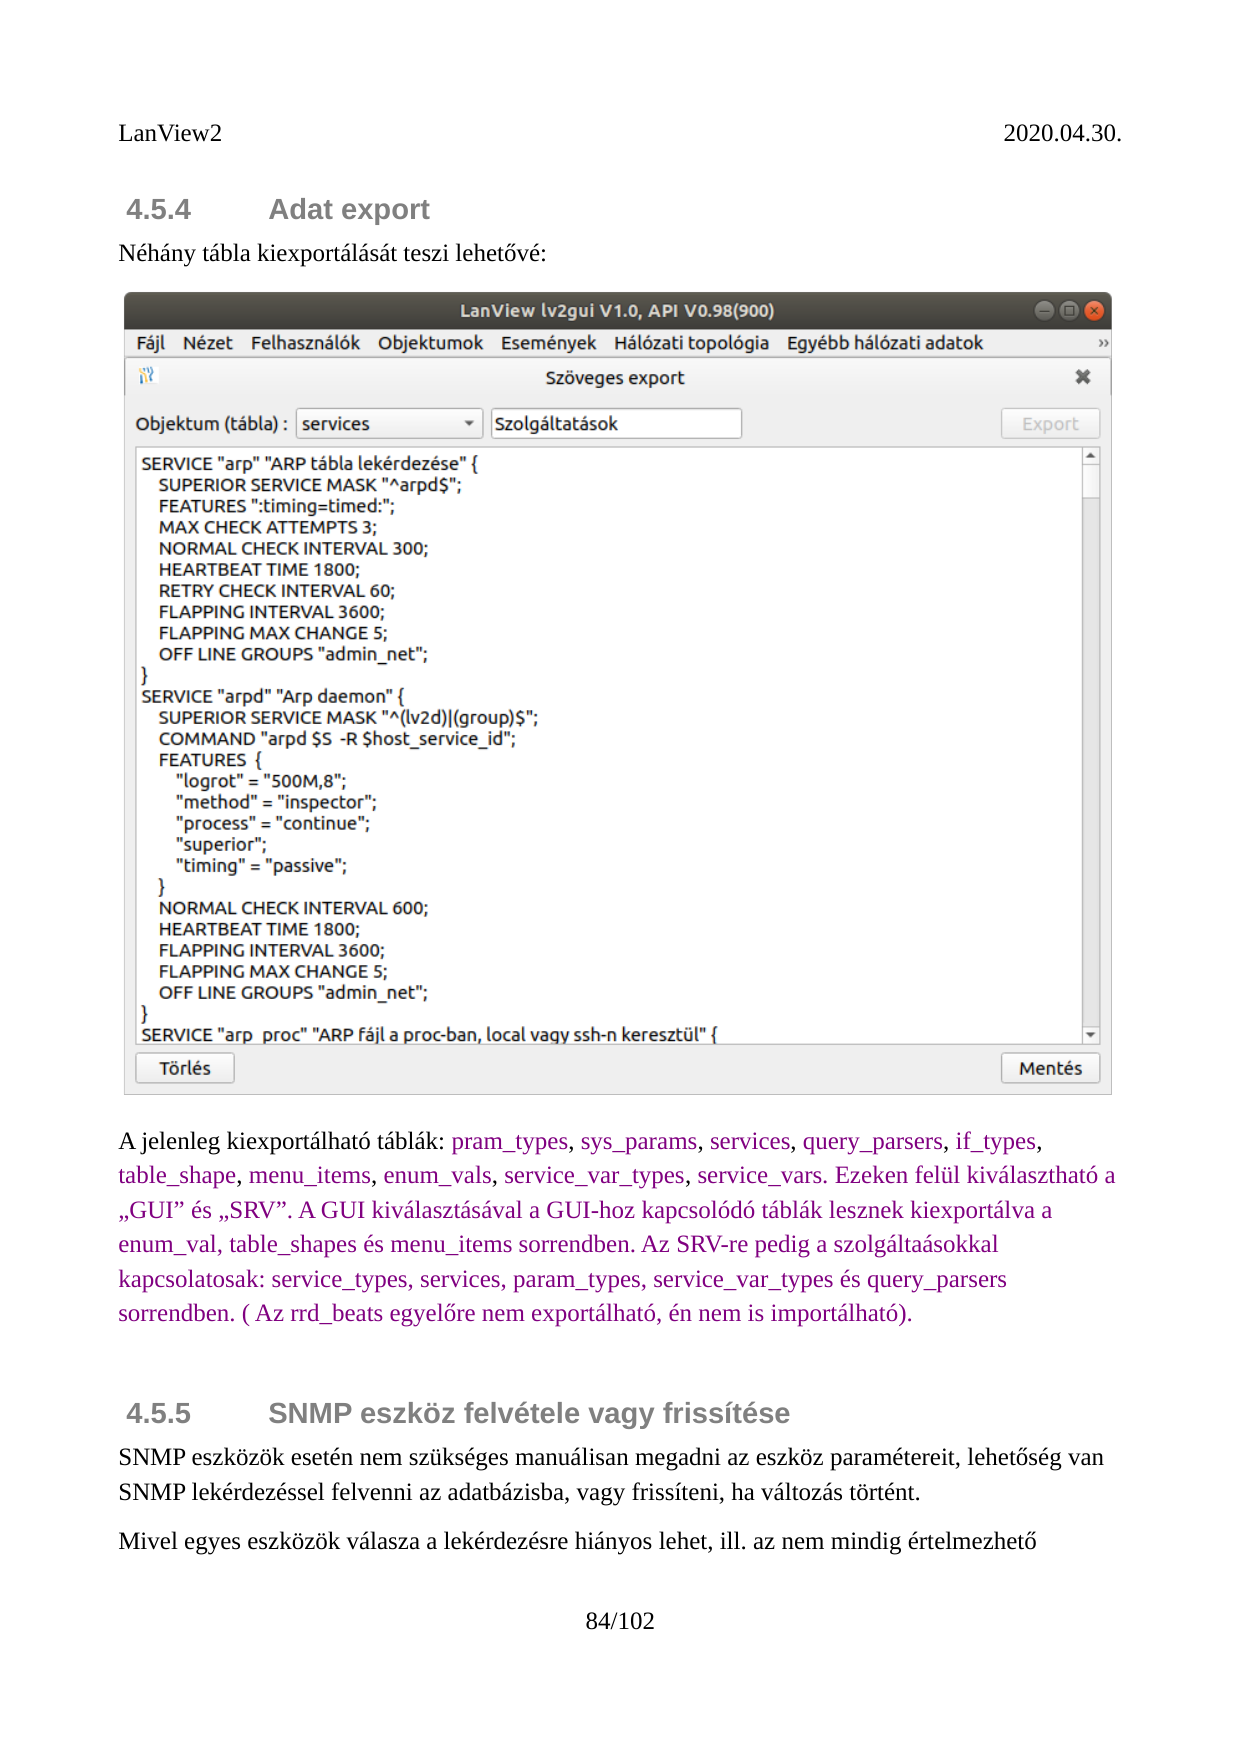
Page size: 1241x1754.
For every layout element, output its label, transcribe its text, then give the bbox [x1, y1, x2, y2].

subtitle SNMP eszköz felvétele vagy frissítése [118, 1396, 1122, 1430]
text Mivel egyes eszközök válasza a lekérdezésre hiányos lehet, ill. az nem mindig értelmezhető [118, 1526, 1122, 1555]
subtitle Adat export [118, 192, 1122, 225]
text A jelenleg kiexportálható táblák: PRAM_TYPES, SYS_PARAMS, SERVICES, QUERY_PARSERS, IF_TYPES, TABLE_SHAPE, MENU_ITEMS, ENUM_VALS, SERVICE_VAR_TYPES, SERVICE_VARS. Ezeken felül kiválasztható a „GUI” és „SRV”. A GUI kiválasztásával a GUI-hoz kapcsolódó táblák lesznek kiexportálva a enum_val, table_shapes és menu_items sorrendben. Az SRV-re pedig a szolgáltaásokkal kapcsolatosak: service_types, services, param_types, service_var_types és query_parsers sorrendben. ( Az rrd_beats egyelőre nem exportálható, én nem is importálható). [118, 1126, 1122, 1327]
text Néhány tábla kiexportálását teszi lehetővé: [118, 238, 1122, 266]
text SNMP eszközök esetén nem szükséges manuálisan megadni az eszköz paramétereit, lehetőség van SNMP lekérdezéssel felvenni az adatbázisba, vagy frissíteni, ha változás történt. [118, 1442, 1122, 1506]
picture [118, 286, 1123, 1106]
